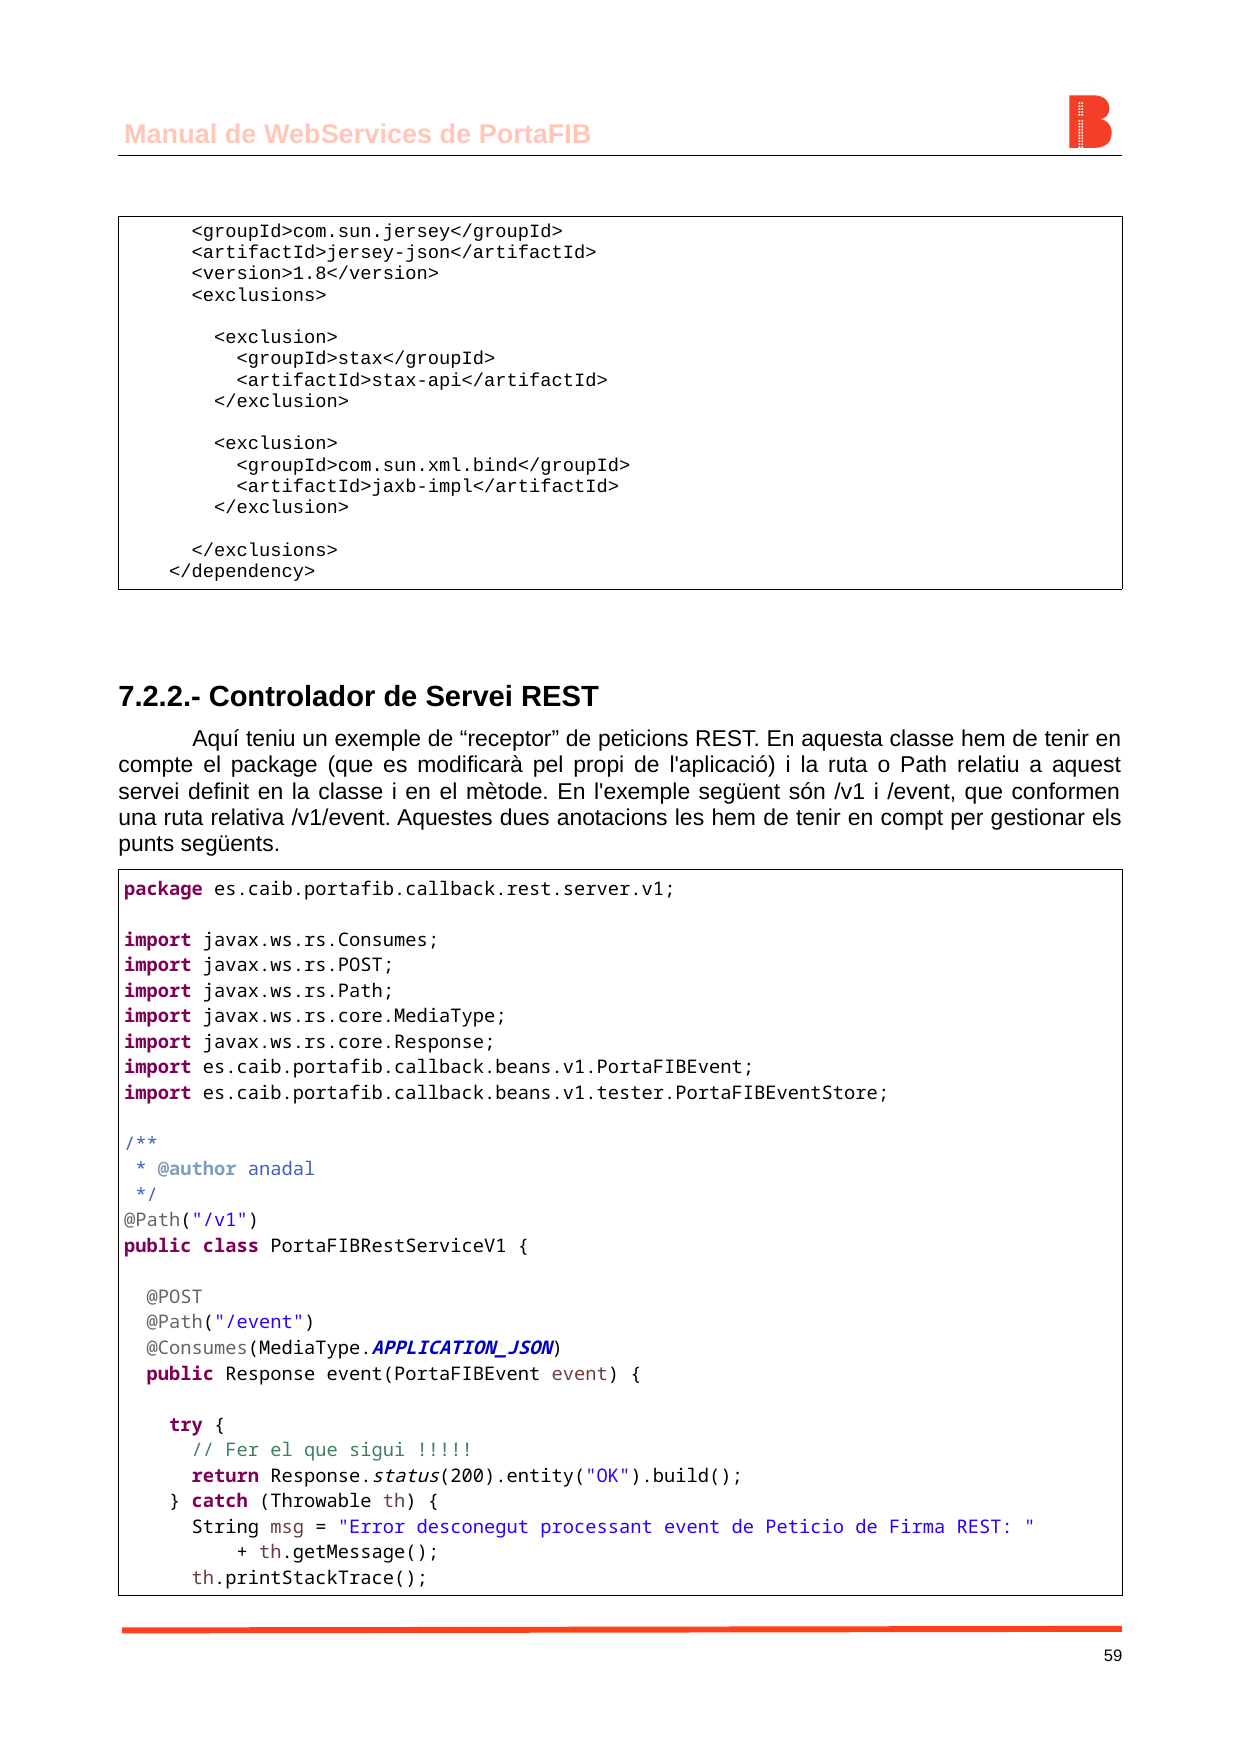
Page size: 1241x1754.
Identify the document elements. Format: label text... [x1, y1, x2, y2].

subtitle Controlador de Servei REST [118, 679, 1122, 712]
text Aquí teniu un exemple de “receptor” de peticions REST. En aquesta classe hem de tenir en compte el package (que es modificarà pel propi de l'aplicació) i la ruta o Path relatiu a aquest servei definit en la classe i en el mètode. En l'exemple següent són /v1 i /event, que conformen una ruta relativa /v1/event. Aquestes dues anotacions les hem de tenir en compt per gestionar els punts següents. [118, 725, 1122, 857]
table_header <groupId>com.sun.jersey</groupId> <artifactId>jersey-json</artifactId> <version>1.8</version> <exclusions> <exclusion> <groupId>stax</groupId> <artifactId>stax-api</artifactId> </exclusion> <exclusion> <groupId>com.sun.xml.bind</groupId> <artifactId>jaxb-impl</artifactId> </exclusion> </exclusions> </dependency> [119, 217, 1122, 588]
table_header package es.caib.portafib.callback.rest.server.v1; import javax.ws.rs.Consumes; import javax.ws.rs.POST; import javax.ws.rs.Path; import javax.ws.rs.core.MediaType; import javax.ws.rs.core.Response; import es.caib.portafib.callback.beans.v1.PortaFIBEvent; import es.caib.portafib.callback.beans.v1.tester.PortaFIBEventStore; /** * @author anadal */ @Path("/v1") public class PortaFIBRestServiceV1 { @POST @Path("/event") @Consumes(MediaType.APPLICATION_JSON) public Response event(PortaFIBEvent event) { try { // Fer el que sigui !!!!! return Response.status(200).entity("OK").build(); } catch (Throwable th) { String msg = "Error desconegut processant event de Peticio de Firma REST: " + th.getMessage(); th.printStackTrace(); [119, 870, 1122, 1595]
picture [1063, 94, 1117, 150]
